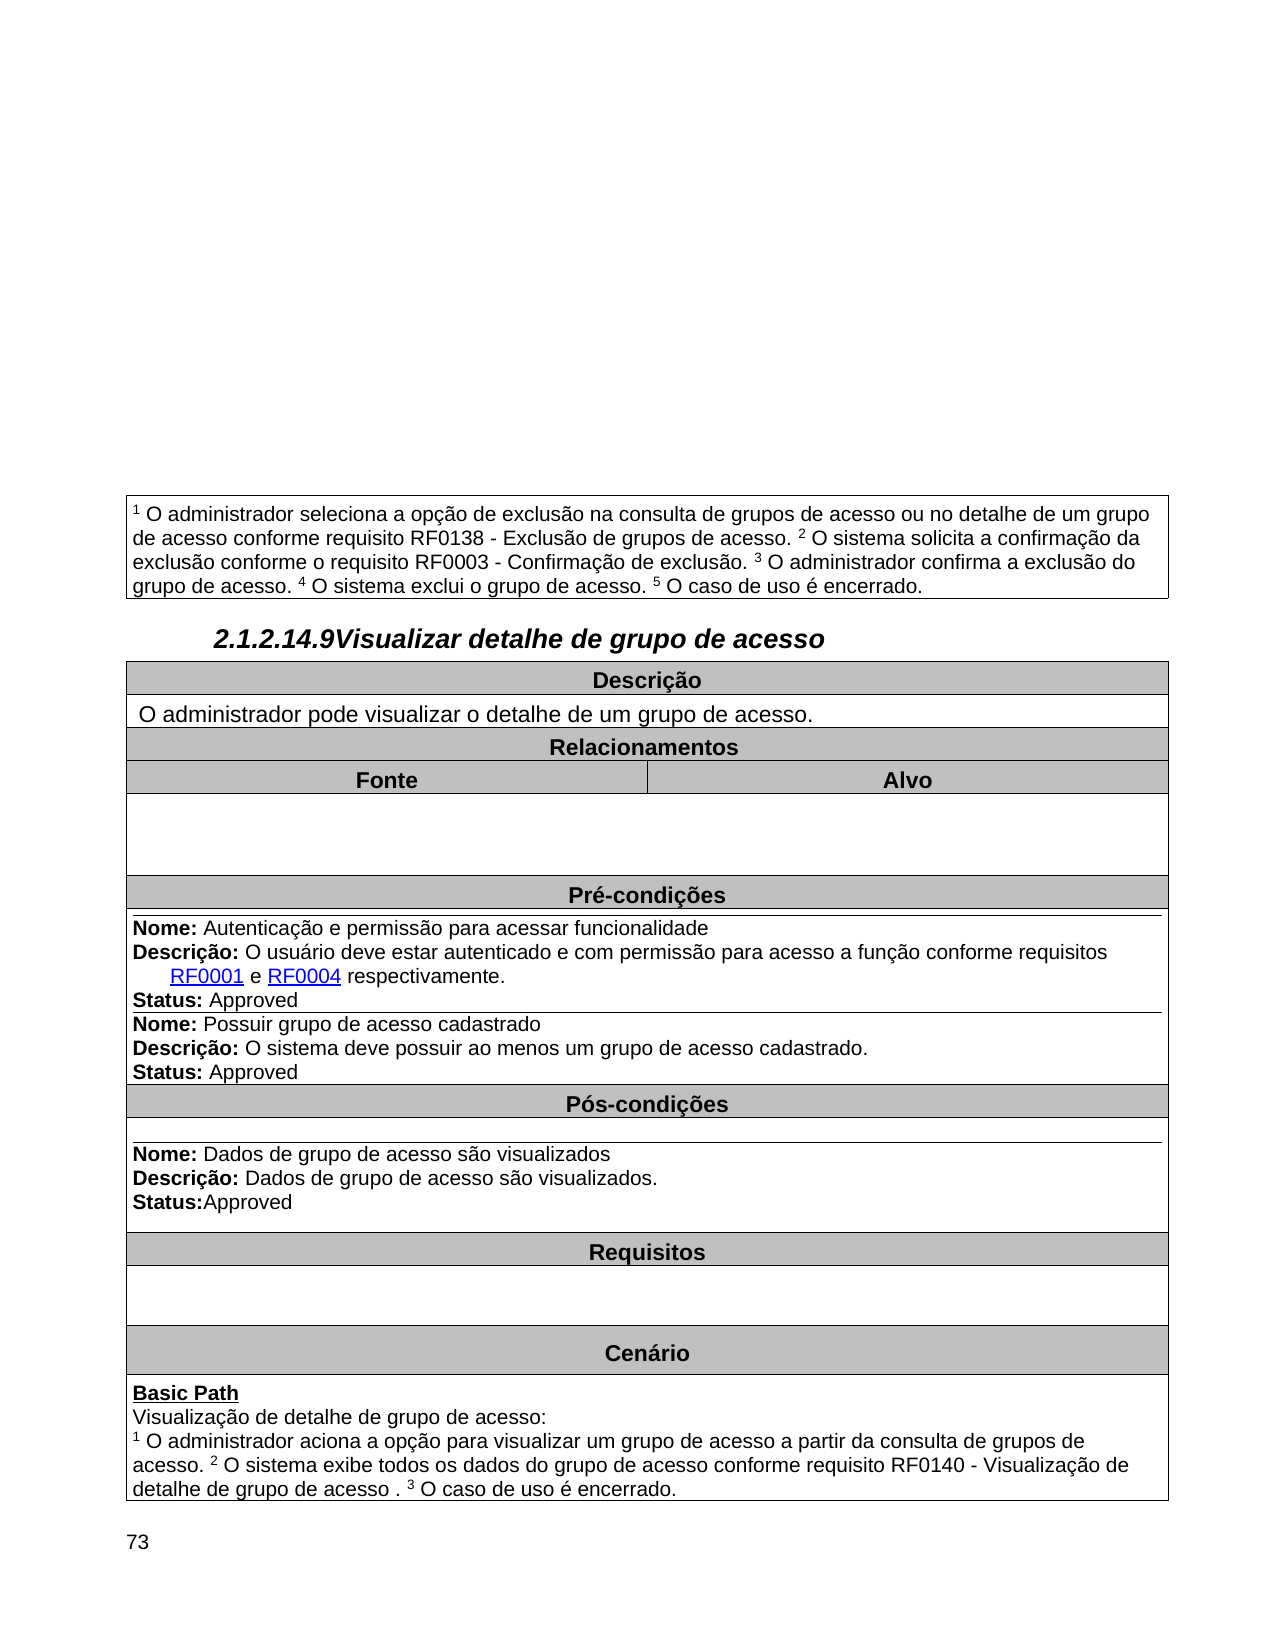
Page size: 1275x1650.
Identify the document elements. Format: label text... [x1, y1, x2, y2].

table_cell [127, 794, 1168, 875]
table_cell [127, 909, 1168, 1084]
table_cell Basic Path Visualização de detalhe de grupo de acesso: 1 O administrador aciona a opção para visualizar um grupo de acesso a partir da consulta de grupos de acesso. 2 O sistema exibe todos os dados do grupo de acesso conforme requisito RF0140 - Visualização de detalhe de grupo de acesso . 3 O caso de uso é encerrado. [127, 1375, 1168, 1500]
table_cell Pós-condições [127, 1085, 1168, 1117]
table_cell 1 O administrador seleciona a opção de exclusão na consulta de grupos de acesso ou no detalhe de um grupo de acesso conforme requisito RF0138 - Exclusão de grupos de acesso. 2 O sistema solicita a confirmação da exclusão conforme o requisito RF0003 - Confirmação de exclusão. 3 O administrador confirma a exclusão do grupo de acesso. 4 O sistema exclui o grupo de acesso. 5 O caso de uso é encerrado. [127, 496, 1168, 598]
table_cell Nome: Possuir grupo de acesso cadastrado Descrição: O sistema deve possuir ao menos um grupo de acesso cadastrado. Status: Approved [133, 1013, 1162, 1084]
table_cell Requisitos [127, 1233, 1168, 1265]
table_header Nome: Dados de grupo de acesso são visualizados Descrição: Dados de grupo de acesso são visualizados. Status:Approved [133, 1143, 1162, 1214]
table_cell Relacionamentos [127, 728, 1168, 760]
table_header Nome: Autenticação e permissão para acessar funcionalidade Descrição: O usuário deve estar autenticado e com permissão para acesso a função conforme requisitos RF0001 e RF0004 respectivamente. Status: Approved [133, 916, 1162, 1011]
table_header Descrição [127, 662, 1168, 694]
table_cell Pré-condições [127, 876, 1168, 908]
table_cell Fonte [127, 761, 647, 793]
table_cell [127, 1118, 1168, 1232]
table_cell Alvo [648, 761, 1168, 793]
table_cell [127, 1266, 1168, 1325]
list Visualizar detalhe de grupo de acesso [214, 623, 1155, 654]
table_cell O administrador pode visualizar o detalhe de um grupo de acesso. [127, 695, 1168, 727]
table_cell Cenário [127, 1326, 1168, 1374]
